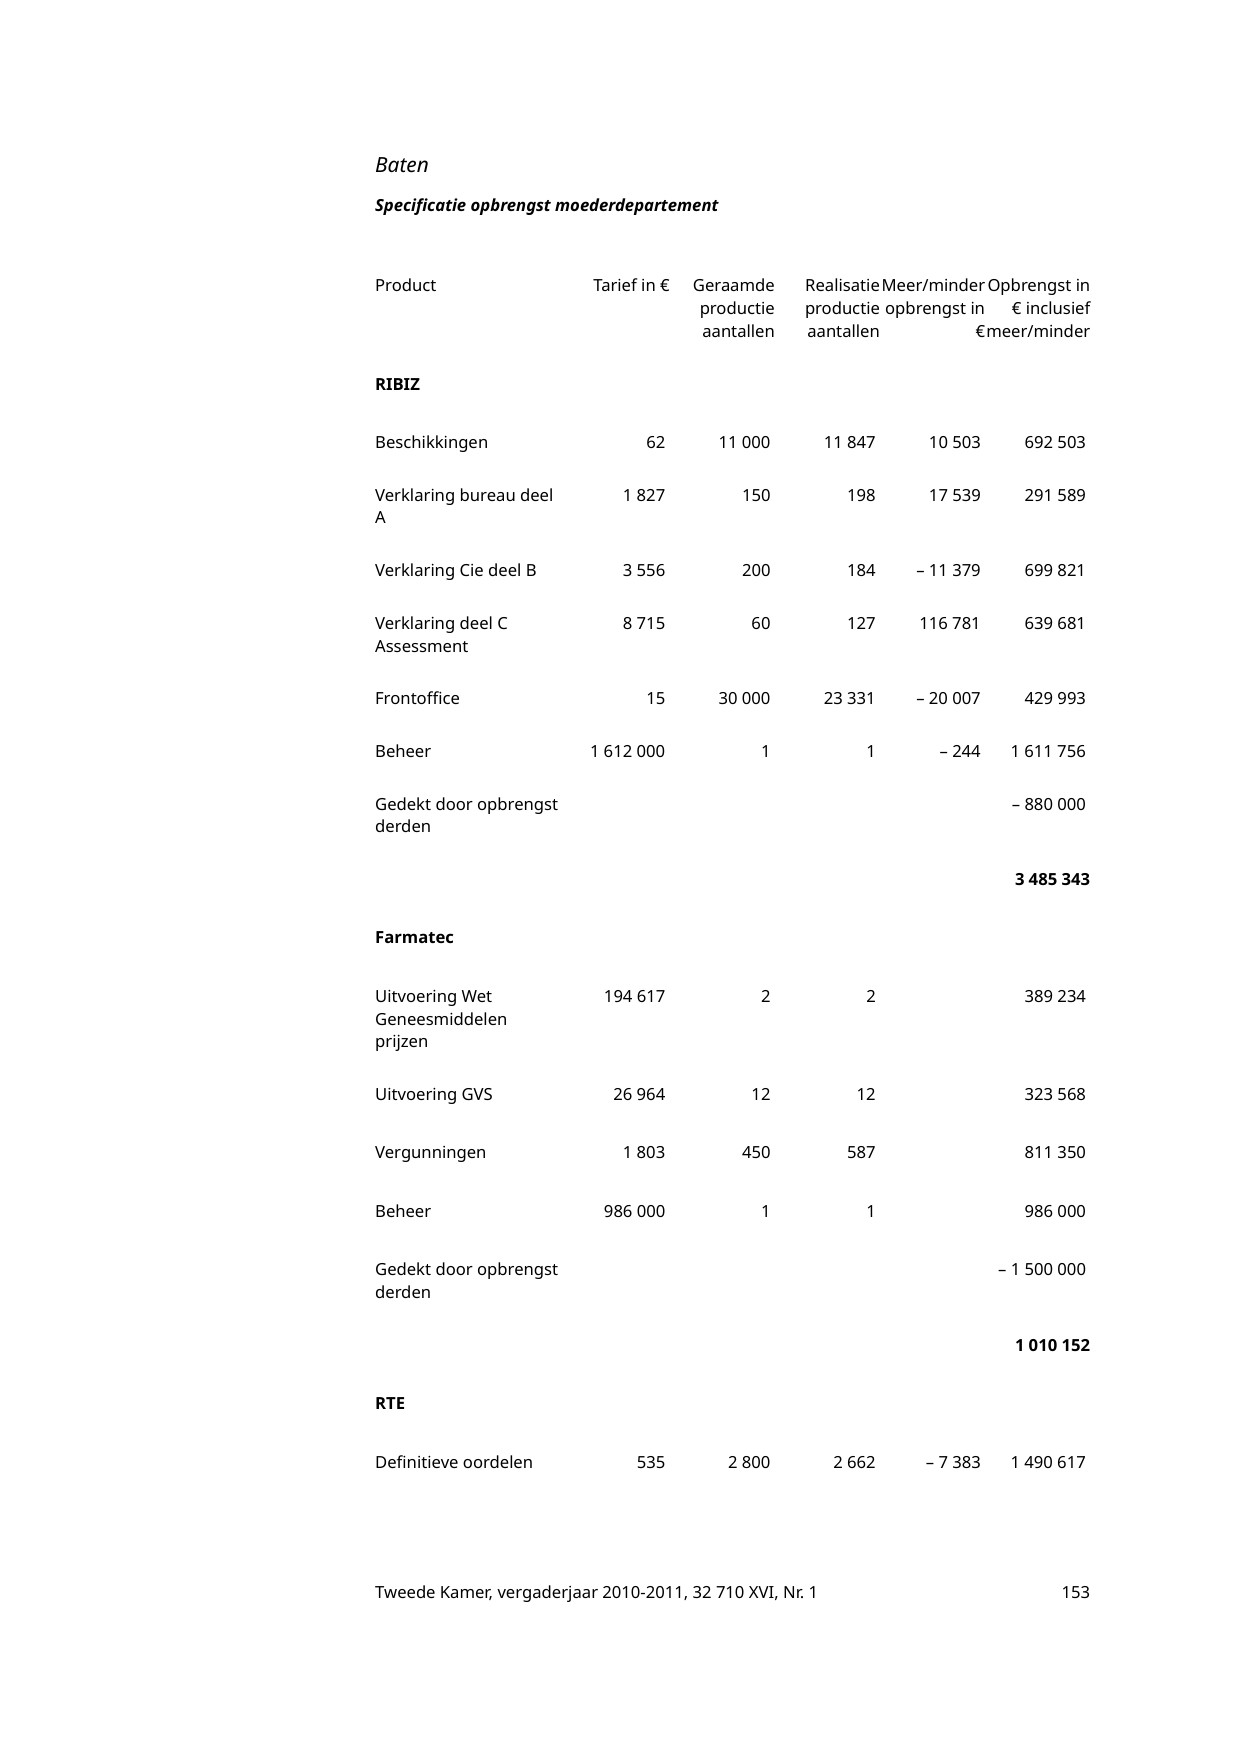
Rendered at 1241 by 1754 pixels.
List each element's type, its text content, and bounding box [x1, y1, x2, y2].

table_cell [985, 372, 1090, 431]
table_cell – 20 007 [880, 687, 985, 739]
table_cell 1 010 152 [985, 1334, 1090, 1392]
table_cell [564, 926, 669, 984]
table_cell 389 234 [985, 985, 1090, 1083]
table_cell Verklaring Cie deel B [375, 559, 564, 611]
table_cell 2 662 [775, 1450, 880, 1503]
table_header Tarief in € [564, 274, 669, 372]
table_cell 194 617 [564, 985, 669, 1083]
table_cell 23 331 [775, 687, 880, 739]
table_cell 15 [564, 687, 669, 739]
table_cell [880, 1258, 985, 1333]
table_cell 116 781 [880, 611, 985, 687]
table_cell Farmatec [375, 926, 564, 984]
table_cell 1 490 617 [985, 1450, 1090, 1503]
table_cell [880, 1334, 985, 1392]
table_cell 2 [669, 985, 774, 1083]
table_cell [669, 1392, 774, 1450]
table_cell 535 [564, 1450, 669, 1503]
table_cell – 7 383 [880, 1450, 985, 1503]
table_cell RIBIZ [375, 372, 564, 431]
table_cell – 11 379 [880, 559, 985, 611]
table_cell 986 000 [564, 1200, 669, 1258]
table_cell 587 [775, 1141, 880, 1199]
table_cell [880, 868, 985, 926]
table_cell [985, 1392, 1090, 1450]
table_cell 699 821 [985, 559, 1090, 611]
table_cell Beheer [375, 740, 564, 792]
table_cell [775, 926, 880, 984]
table_cell [775, 1392, 880, 1450]
table_cell Gedekt door opbrengst derden [375, 1258, 564, 1333]
text Baten [375, 150, 1090, 178]
table_cell [375, 1334, 564, 1392]
table_cell [880, 926, 985, 984]
table_cell 692 503 [985, 431, 1090, 483]
table_cell [880, 1392, 985, 1450]
table_header Product [375, 274, 564, 372]
table_cell [775, 868, 880, 926]
table_cell Gedekt door opbrengst derden [375, 792, 564, 868]
table_cell 2 800 [669, 1450, 774, 1503]
table_cell 11 847 [775, 431, 880, 483]
table_cell 200 [669, 559, 774, 611]
table_cell 150 [669, 483, 774, 559]
table_cell 1 803 [564, 1141, 669, 1199]
table_cell Frontoffice [375, 687, 564, 739]
table_cell [880, 985, 985, 1083]
table_cell [880, 372, 985, 431]
table_cell 450 [669, 1141, 774, 1199]
table_header Meer/minder opbrengst in € [880, 274, 985, 372]
table_cell 639 681 [985, 611, 1090, 687]
table_cell [669, 926, 774, 984]
table_cell 3 556 [564, 559, 669, 611]
table_cell 811 350 [985, 1141, 1090, 1199]
table_cell Vergunningen [375, 1141, 564, 1199]
table_cell 198 [775, 483, 880, 559]
table_cell [669, 372, 774, 431]
table_cell Definitieve oordelen [375, 1450, 564, 1503]
table_cell Beheer [375, 1200, 564, 1258]
table_cell 291 589 [985, 483, 1090, 559]
table_cell 12 [669, 1083, 774, 1141]
table_cell 1 827 [564, 483, 669, 559]
table_cell Verklaring bureau deel A [375, 483, 564, 559]
table_cell [775, 1258, 880, 1333]
table_cell 184 [775, 559, 880, 611]
table_cell 11 000 [669, 431, 774, 483]
table_header Geraamde productie aantallen [669, 274, 774, 372]
table_cell 323 568 [985, 1083, 1090, 1141]
table_cell [564, 1258, 669, 1333]
table_cell [880, 792, 985, 868]
table_cell 3 485 343 [985, 868, 1090, 926]
text Specificatie opbrengst moederdepartement [375, 193, 1090, 216]
table_cell [669, 1258, 774, 1333]
table_cell 2 [775, 985, 880, 1083]
table_cell 127 [775, 611, 880, 687]
table_cell 986 000 [985, 1200, 1090, 1258]
table_header Realisatie productie aantallen [775, 274, 880, 372]
table_cell [564, 372, 669, 431]
table_cell 12 [775, 1083, 880, 1141]
table_cell 1 611 756 [985, 740, 1090, 792]
table_cell 30 000 [669, 687, 774, 739]
table_cell [564, 792, 669, 868]
table_cell 429 993 [985, 687, 1090, 739]
table_cell 1 [775, 1200, 880, 1258]
table_cell [669, 1334, 774, 1392]
table_cell [775, 1334, 880, 1392]
table_cell [880, 1141, 985, 1199]
table_cell – 244 [880, 740, 985, 792]
table_cell [564, 868, 669, 926]
table_cell [669, 868, 774, 926]
table_cell [669, 792, 774, 868]
table_cell 26 964 [564, 1083, 669, 1141]
table_cell [375, 868, 564, 926]
table_cell RTE [375, 1392, 564, 1450]
table_cell [564, 1334, 669, 1392]
table_header Opbrengst in € inclusief meer/minder [985, 274, 1090, 372]
table_cell [775, 372, 880, 431]
table_cell [880, 1200, 985, 1258]
table_cell Verklaring deel C Assessment [375, 611, 564, 687]
table_cell [985, 926, 1090, 984]
table_cell [880, 1083, 985, 1141]
table_cell 1 [775, 740, 880, 792]
table_cell – 1 500 000 [985, 1258, 1090, 1333]
table_cell Beschikkingen [375, 431, 564, 483]
table_cell Uitvoering Wet Geneesmiddelen prijzen [375, 985, 564, 1083]
table_cell Uitvoering GVS [375, 1083, 564, 1141]
table_cell 8 715 [564, 611, 669, 687]
table_cell 1 [669, 740, 774, 792]
table_cell 10 503 [880, 431, 985, 483]
table_cell 1 [669, 1200, 774, 1258]
table_cell 62 [564, 431, 669, 483]
table_cell 60 [669, 611, 774, 687]
table_cell [564, 1392, 669, 1450]
table_cell [775, 792, 880, 868]
table_cell 1 612 000 [564, 740, 669, 792]
table_cell – 880 000 [985, 792, 1090, 868]
table_cell 17 539 [880, 483, 985, 559]
